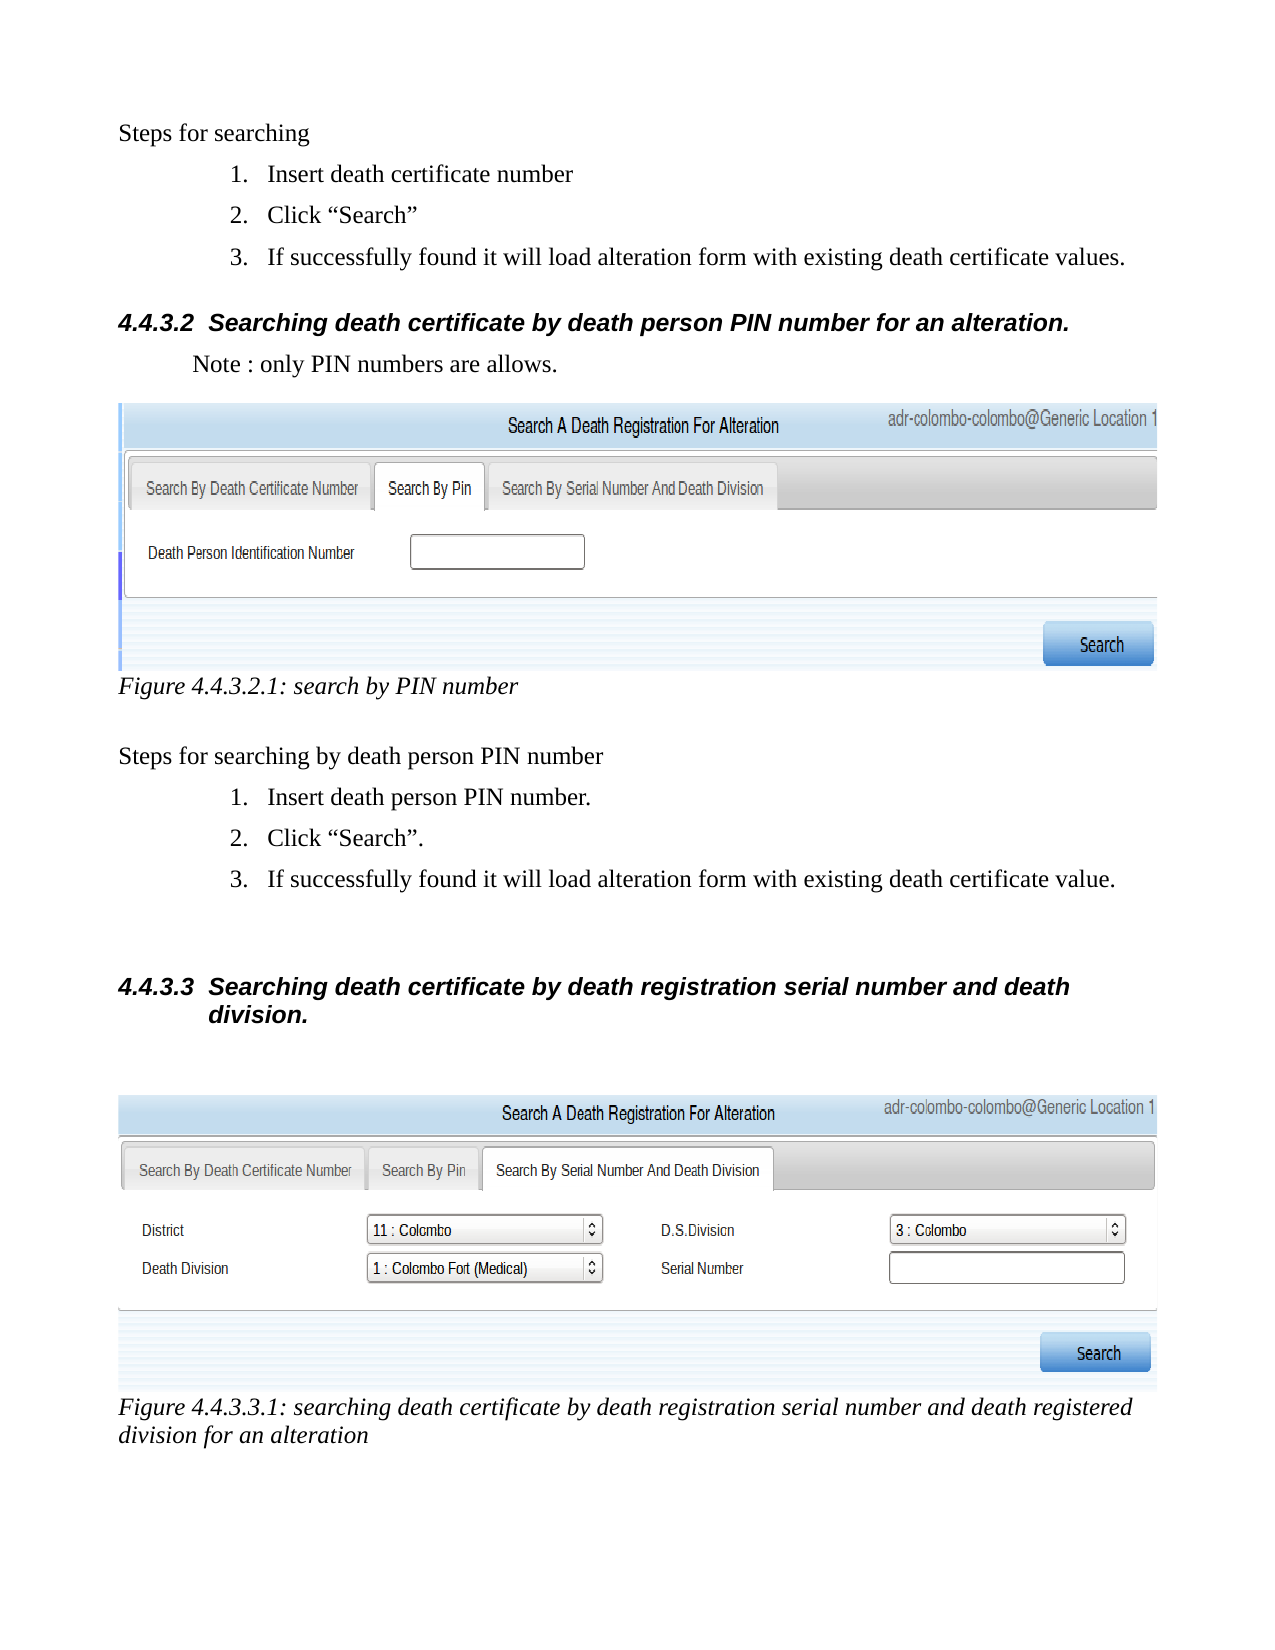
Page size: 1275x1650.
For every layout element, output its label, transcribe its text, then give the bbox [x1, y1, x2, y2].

list If successfully found it will load alteration form with existing death certificate values. [229, 242, 1157, 271]
list Insert death person PIN number. [229, 782, 1157, 811]
text Steps for searching by death person PIN number [118, 741, 1157, 769]
picture [118, 403, 1158, 671]
subtitle Searching death certificate by death registration serial number and death division. [118, 972, 1157, 1029]
list Click “Search” [229, 201, 1157, 229]
list Insert death certificate number [229, 159, 1157, 188]
picture [118, 1095, 1158, 1392]
text Steps for searching [118, 118, 1157, 147]
list Click “Search”. [229, 823, 1157, 852]
subtitle Searching death certificate by death person PIN number for an alteration. [118, 308, 1157, 337]
text Figure 4.4.3.3.1: searching death certificate by death registration serial number and death registered division for an alteration [118, 1392, 1157, 1449]
text Note : only PIN numbers are allows. [118, 349, 1157, 378]
list If successfully found it will load alteration form with existing death certificate value. [229, 864, 1157, 893]
text Figure 4.4.3.2.1: search by PIN number [118, 671, 1157, 699]
